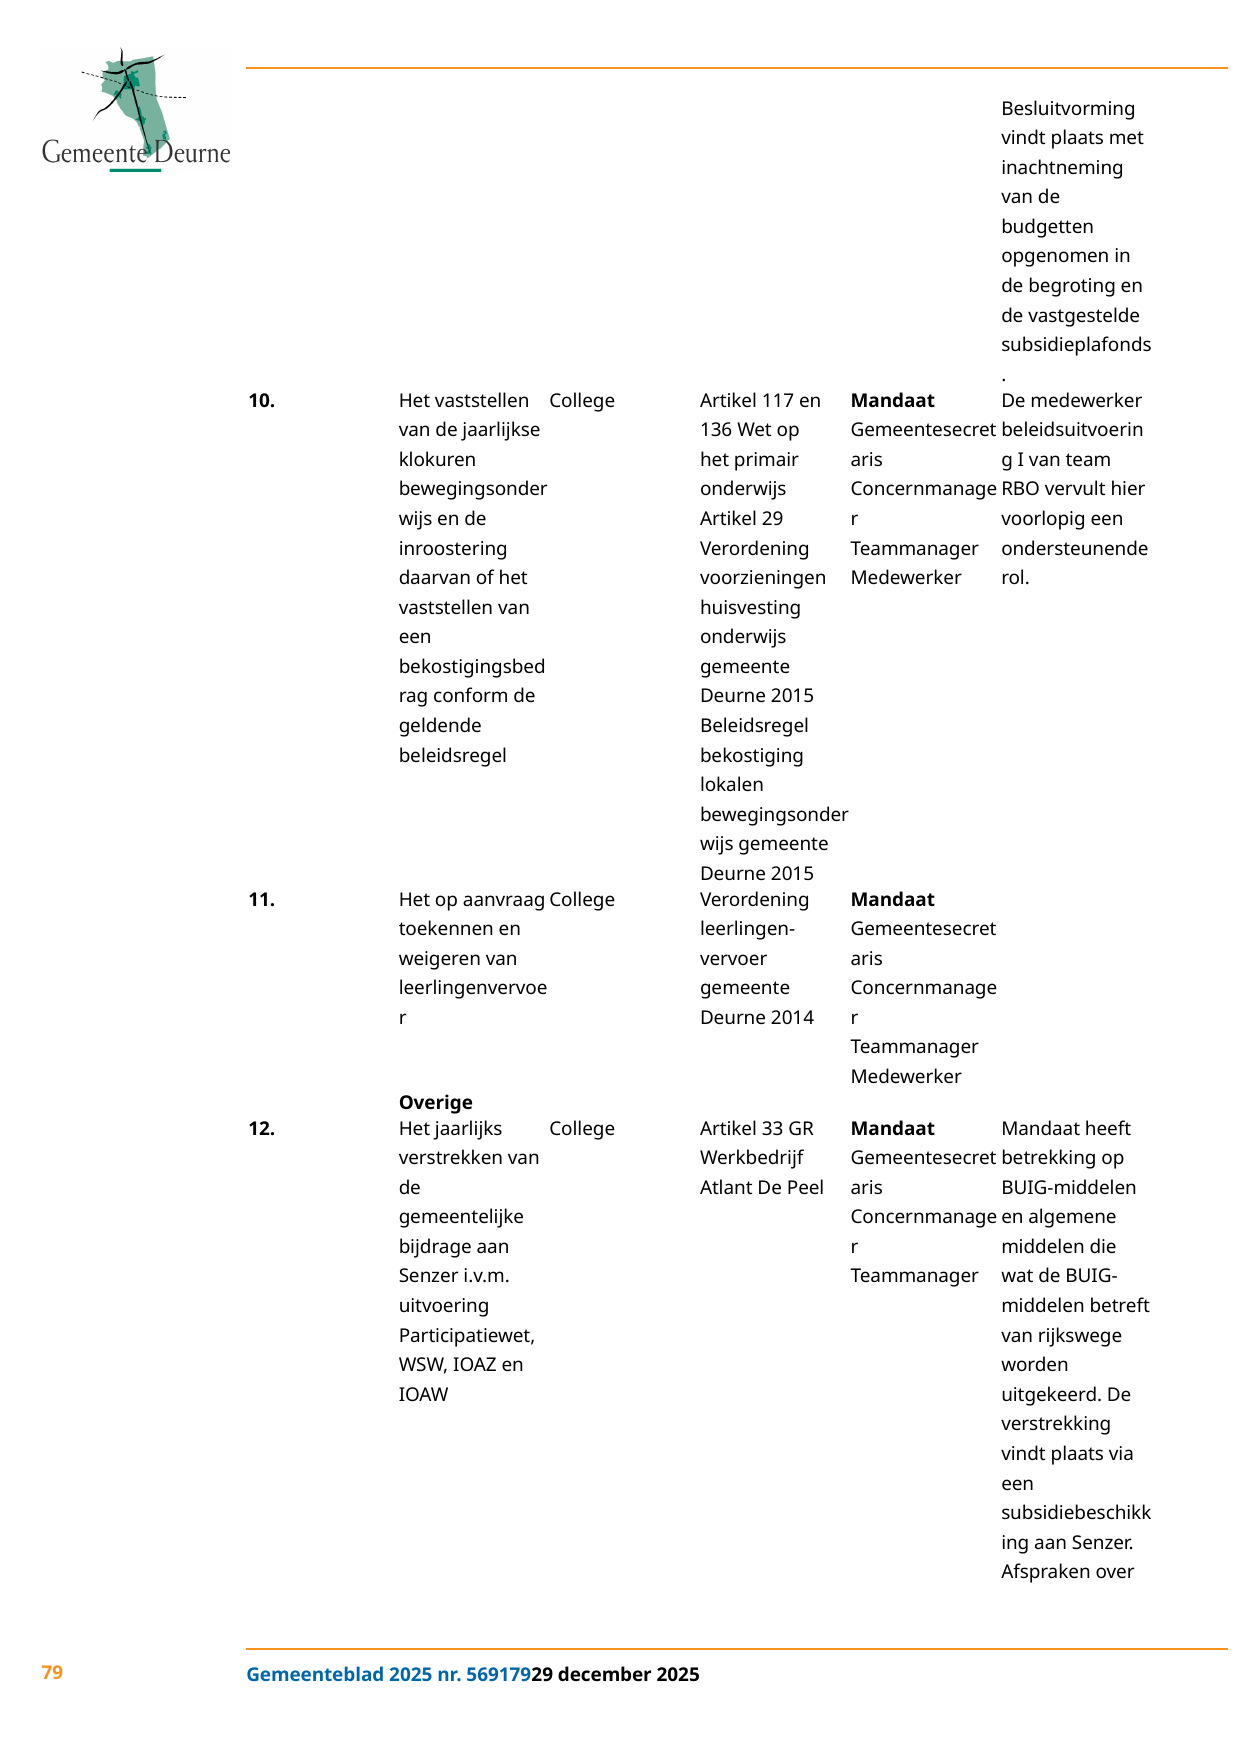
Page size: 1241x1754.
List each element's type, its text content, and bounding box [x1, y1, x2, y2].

table_cell [399, 95, 549, 387]
table_cell Mandaat Gemeentesecretaris Concernmanager Teammanager Medewerker [850, 886, 1001, 1089]
picture [41, 47, 231, 172]
table_cell 11. [248, 886, 398, 1089]
table_cell De medewerker beleidsuitvoering I van team RBO vervult hier voorlopig een ondersteunende rol. [1001, 387, 1152, 886]
table_cell College [549, 387, 700, 886]
table_cell Artikel 33 GR Werkbedrijf Atlant De Peel [700, 1115, 850, 1584]
table_cell Overige [399, 1089, 1152, 1115]
table_cell Het op aanvraag toekennen en weigeren van leerlingenvervoer [399, 886, 549, 1089]
table_cell 10. [248, 387, 398, 886]
table_cell 12. [248, 1115, 398, 1584]
table_cell Mandaat Gemeentesecretaris Concernmanager Teammanager Medewerker [850, 387, 1001, 886]
table_cell College [549, 886, 700, 1089]
table_cell Het vaststellen van de jaarlijkse klokuren bewegingsonderwijs en de inroostering daarvan of het vaststellen van een bekostigingsbedrag conform de geldende beleidsregel [399, 387, 549, 886]
table_cell [248, 95, 398, 387]
table_cell Mandaat heeft betrekking op BUIG-middelen en algemene middelen die wat de BUIG-middelen betreft van rijkswege worden uitgekeerd. De verstrekking vindt plaats via een subsidiebeschikking aan Senzer. Afspraken over [1001, 1115, 1152, 1584]
table_cell Verordening leerlingen- vervoer gemeente Deurne 2014 [700, 886, 850, 1089]
table_cell [700, 95, 850, 387]
table_cell [549, 95, 700, 387]
table_cell [850, 95, 1001, 387]
table_cell [1001, 886, 1152, 1089]
table_cell Het jaarlijks verstrekken van de gemeentelijke bijdrage aan Senzer i.v.m. uitvoering Participatiewet, WSW, IOAZ en IOAW [399, 1115, 549, 1584]
table_cell College [549, 1115, 700, 1584]
table_cell [248, 1089, 398, 1115]
table_cell Artikel 117 en 136 Wet op het primair onderwijs Artikel 29 Verordening voorzieningen huisvesting onderwijs gemeente Deurne 2015 Beleidsregel bekostiging lokalen bewegingsonderwijs gemeente Deurne 2015 [700, 387, 850, 886]
table_cell Mandaat Gemeentesecretaris Concernmanager Teammanager [850, 1115, 1001, 1584]
table_cell Besluitvorming vindt plaats met inachtneming van de budgetten opgenomen in de begroting en de vastgestelde subsidieplafonds. [1001, 95, 1152, 387]
